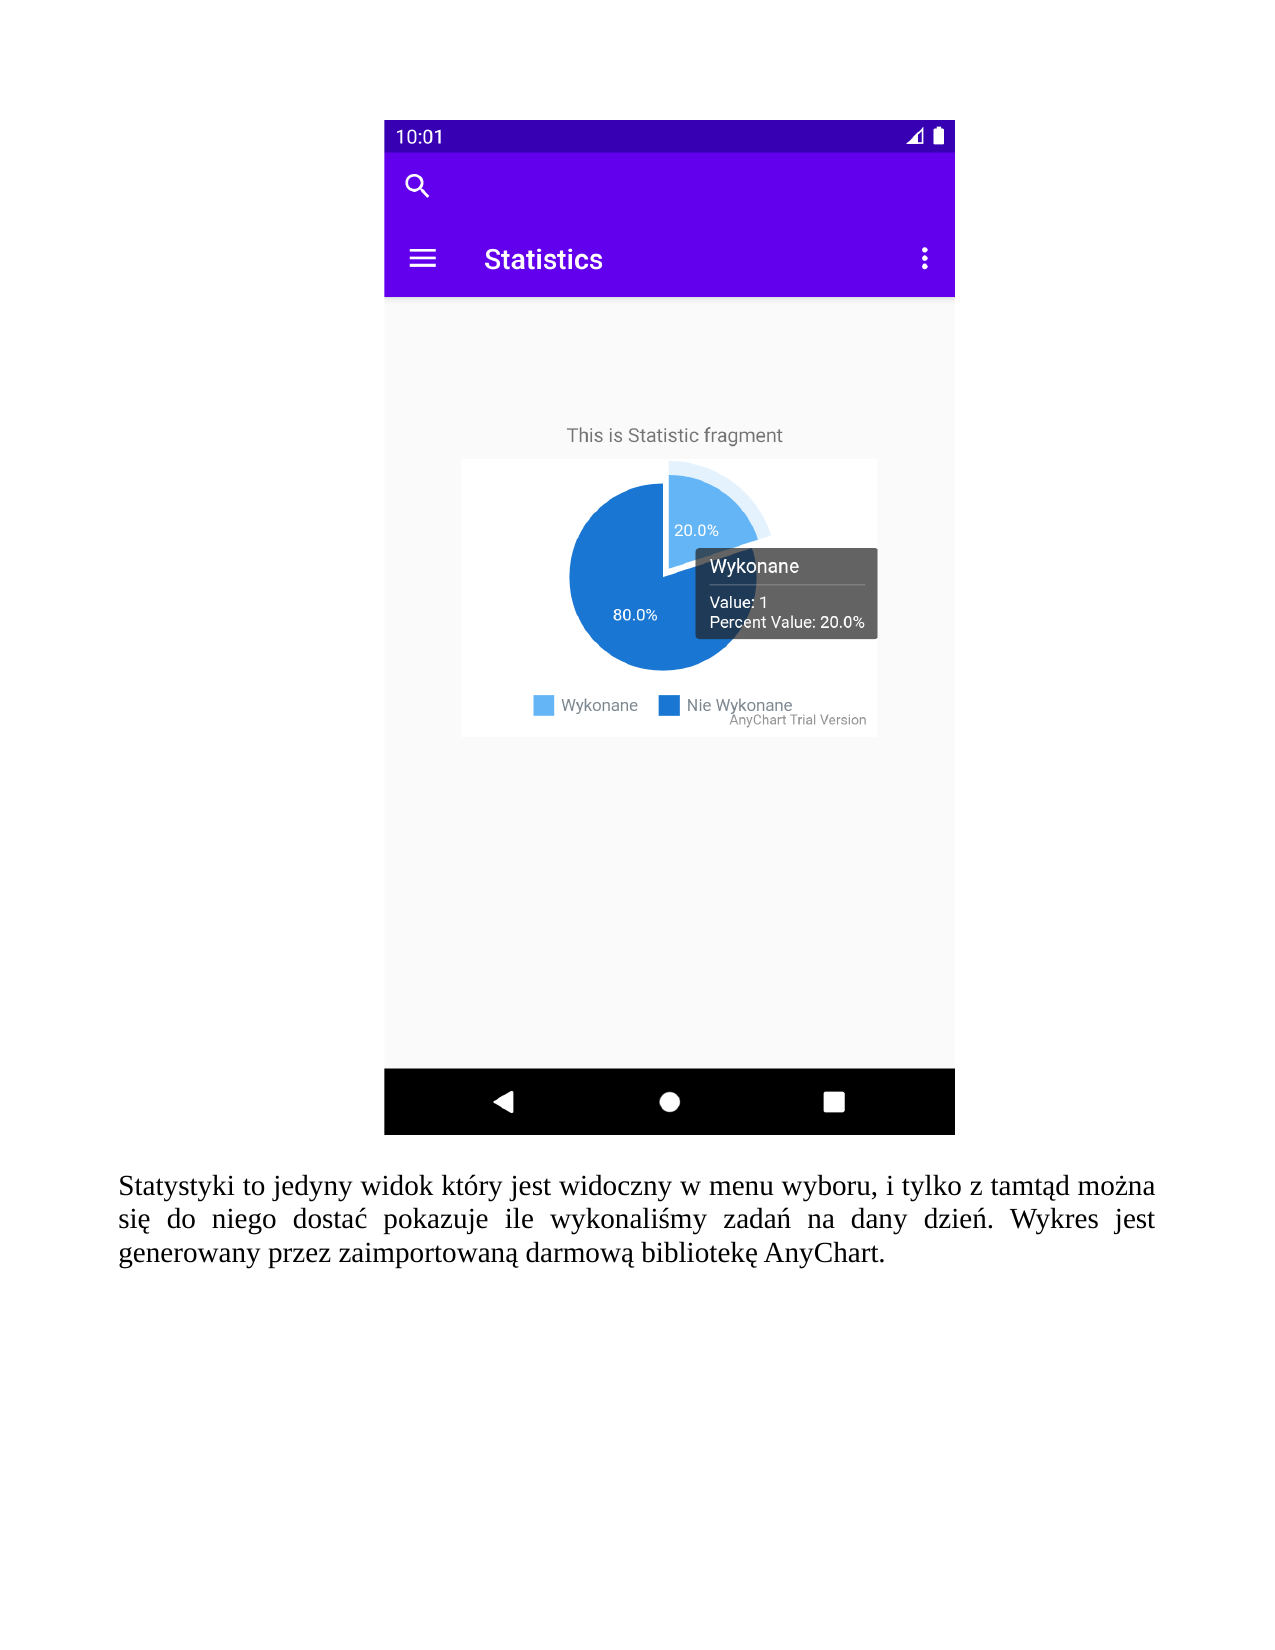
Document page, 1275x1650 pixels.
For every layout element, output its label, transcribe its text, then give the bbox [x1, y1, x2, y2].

text Statystyki to jedyny widok który jest widoczny w menu wyboru, i tylko z tamtąd można się do niego dostać pokazuje ile wykonaliśmy zadań na dany dzień. Wykres jest generowany przez zaimportowaną darmową bibliotekę AnyChart. [118, 1135, 1157, 1268]
picture [384, 120, 955, 1135]
